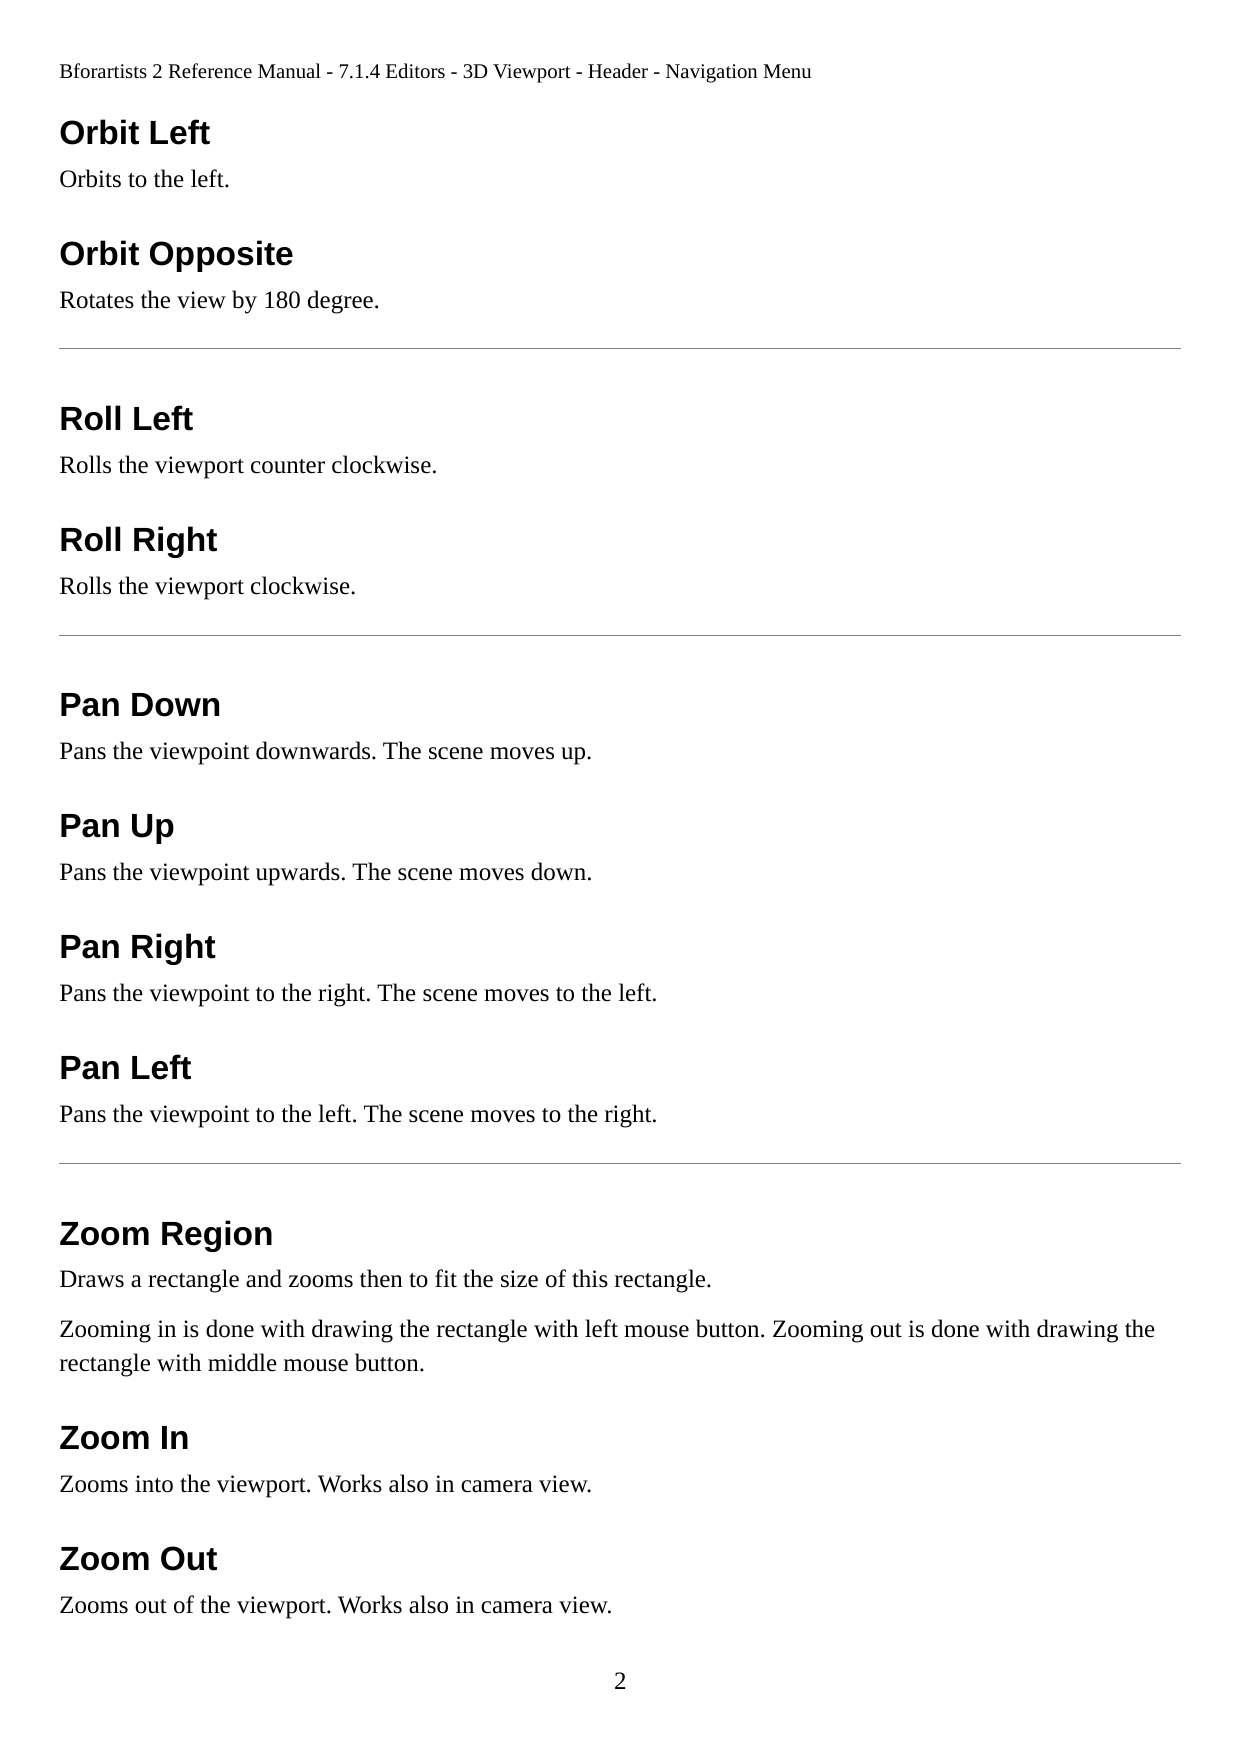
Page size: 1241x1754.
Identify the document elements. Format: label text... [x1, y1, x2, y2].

subtitle Pan Right [59, 927, 1181, 966]
subtitle Pan Left [59, 1048, 1181, 1087]
text Rolls the viewport counter clockwise. [59, 450, 1181, 479]
text Draws a rectangle and zooms then to fit the size of this rectangle. [59, 1264, 1181, 1293]
text Pans the viewpoint to the left. The scene moves to the right. [59, 1099, 1181, 1128]
text Zooms into the viewport. Works also in camera view. [59, 1469, 1181, 1498]
text Rolls the viewport clockwise. [59, 571, 1181, 600]
text Zooms out of the viewport. Works also in camera view. [59, 1590, 1181, 1619]
subtitle Orbit Opposite [59, 234, 1181, 272]
subtitle Roll Left [59, 399, 1181, 437]
text Rotates the view by 180 degree. [59, 285, 1181, 313]
text Orbits to the left. [59, 164, 1181, 192]
subtitle Pan Down [59, 685, 1181, 724]
subtitle Roll Right [59, 520, 1181, 558]
subtitle Pan Up [59, 806, 1181, 845]
subtitle Zoom Out [59, 1539, 1181, 1578]
subtitle Orbit Left [59, 113, 1181, 151]
subtitle Zoom Region [59, 1213, 1181, 1252]
text Pans the viewpoint upwards. The scene moves down. [59, 857, 1181, 886]
text Pans the viewpoint to the right. The scene moves to the left. [59, 978, 1181, 1007]
text Zooming in is done with drawing the rectangle with left mouse button. Zooming out is done with drawing the rectangle with middle mouse button. [59, 1314, 1181, 1377]
subtitle Zoom In [59, 1418, 1181, 1457]
text Pans the viewpoint downwards. The scene moves up. [59, 736, 1181, 765]
